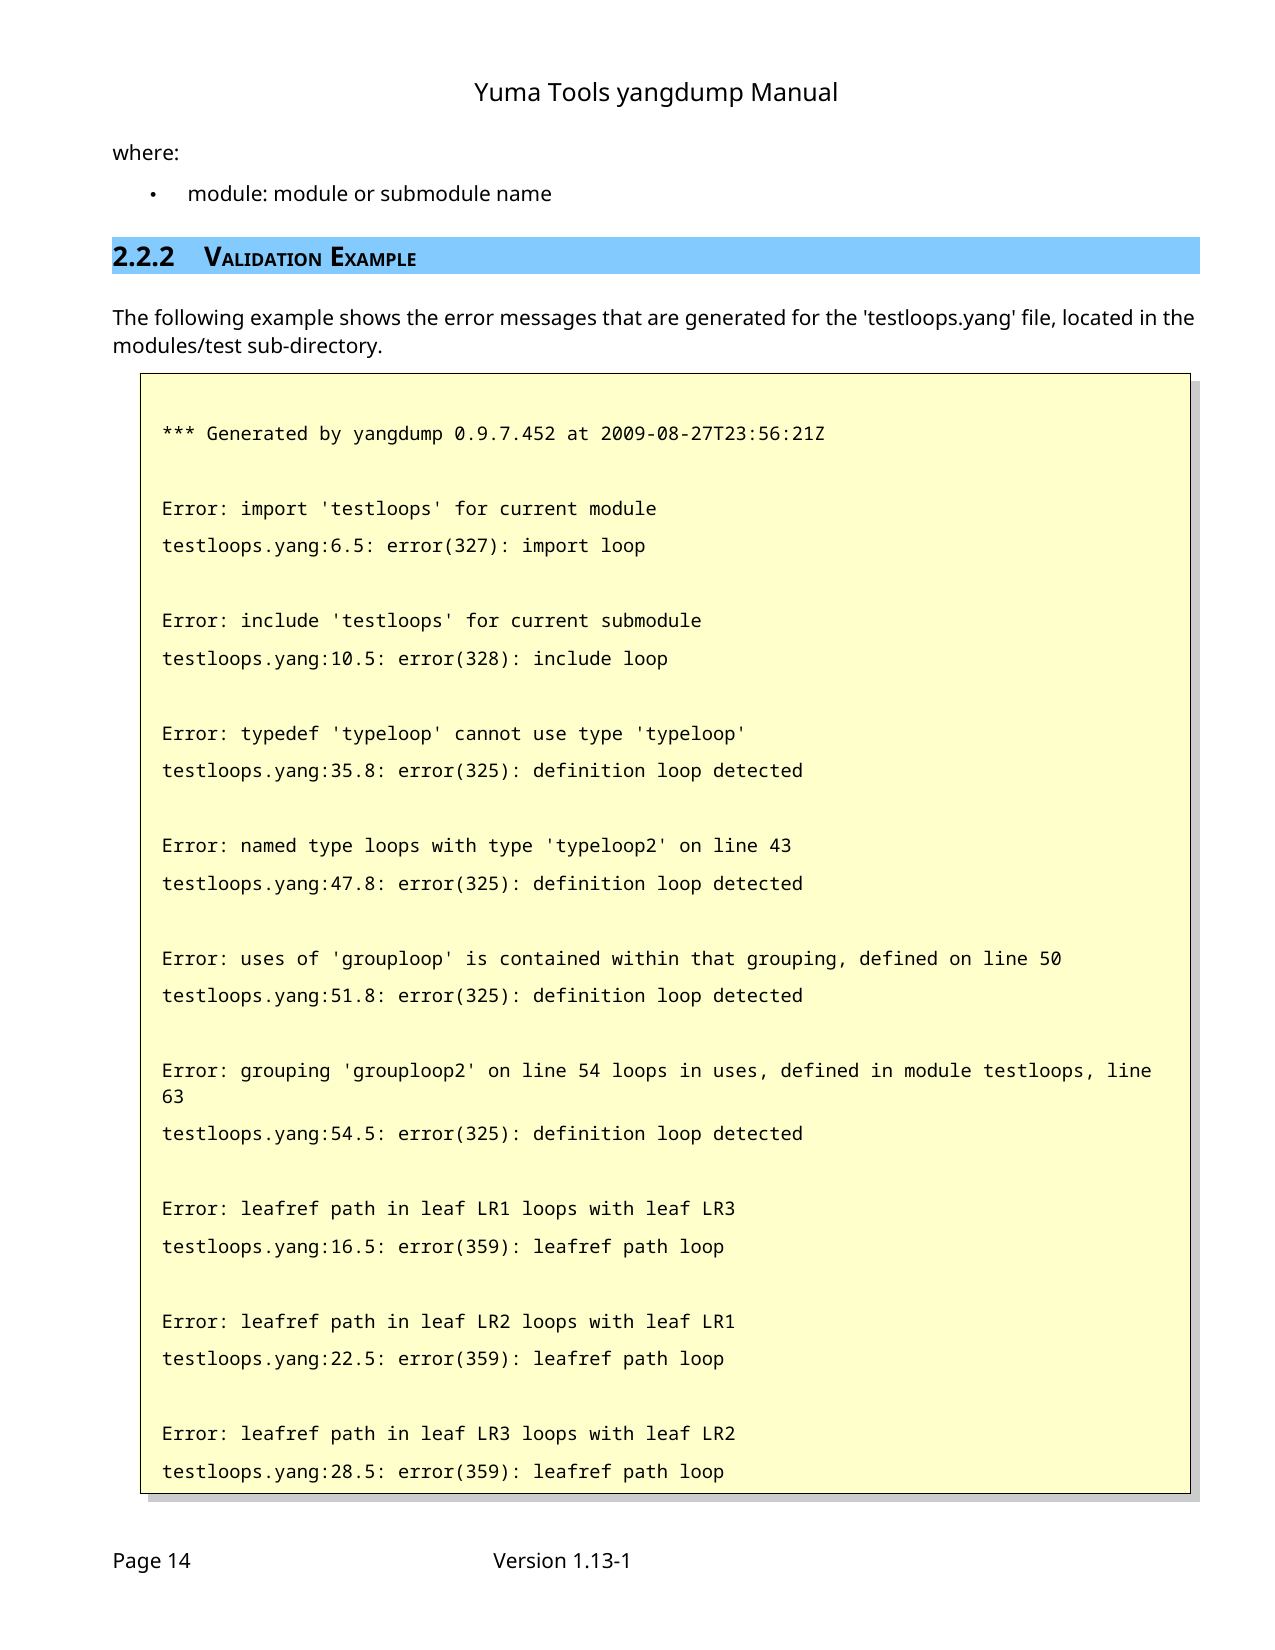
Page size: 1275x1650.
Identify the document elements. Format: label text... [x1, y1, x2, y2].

text The following example shows the error messages that are generated for the 'testloops.yang' file, located in the modules/test sub-directory. [112, 303, 1200, 360]
text testloops.yang:51.8: error(325): definition loop detected [141, 972, 1190, 1008]
text testloops.yang:54.5: error(325): definition loop detected [141, 1111, 1190, 1146]
text Error: import 'testloops' for current module [141, 485, 1190, 521]
subtitle Validation Example [112, 237, 1200, 274]
text testloops.yang:35.8: error(325): definition loop detected [141, 747, 1190, 783]
text where: [112, 138, 1200, 167]
text Error: typedef 'typeloop' cannot use type 'typeloop' [141, 710, 1190, 746]
text testloops.yang:47.8: error(325): definition loop detected [141, 860, 1190, 896]
list module: module or submodule name [150, 179, 1200, 208]
text testloops.yang:28.5: error(359): leafref path loop [141, 1448, 1190, 1493]
text Error: leafref path in leaf LR2 loops with leaf LR1 [141, 1298, 1190, 1333]
text testloops.yang:6.5: error(327): import loop [141, 522, 1190, 558]
text testloops.yang:16.5: error(359): leafref path loop [141, 1223, 1190, 1258]
text Error: leafref path in leaf LR1 loops with leaf LR3 [141, 1186, 1190, 1221]
text testloops.yang:10.5: error(328): include loop [141, 635, 1190, 671]
text *** Generated by yangdump 0.9.7.452 at 2009-08-27T23:56:21Z [141, 410, 1190, 446]
text Error: include 'testloops' for current submodule [141, 597, 1190, 633]
text Error: leafref path in leaf LR3 loops with leaf LR2 [141, 1411, 1190, 1446]
text Error: named type loops with type 'typeloop2' on line 43 [141, 822, 1190, 858]
text Error: grouping 'grouploop2' on line 54 loops in uses, defined in module testloops, line 63 [141, 1047, 1190, 1108]
text Error: uses of 'grouploop' is contained within that grouping, defined on line 50 [141, 935, 1190, 971]
text testloops.yang:22.5: error(359): leafref path loop [141, 1336, 1190, 1371]
